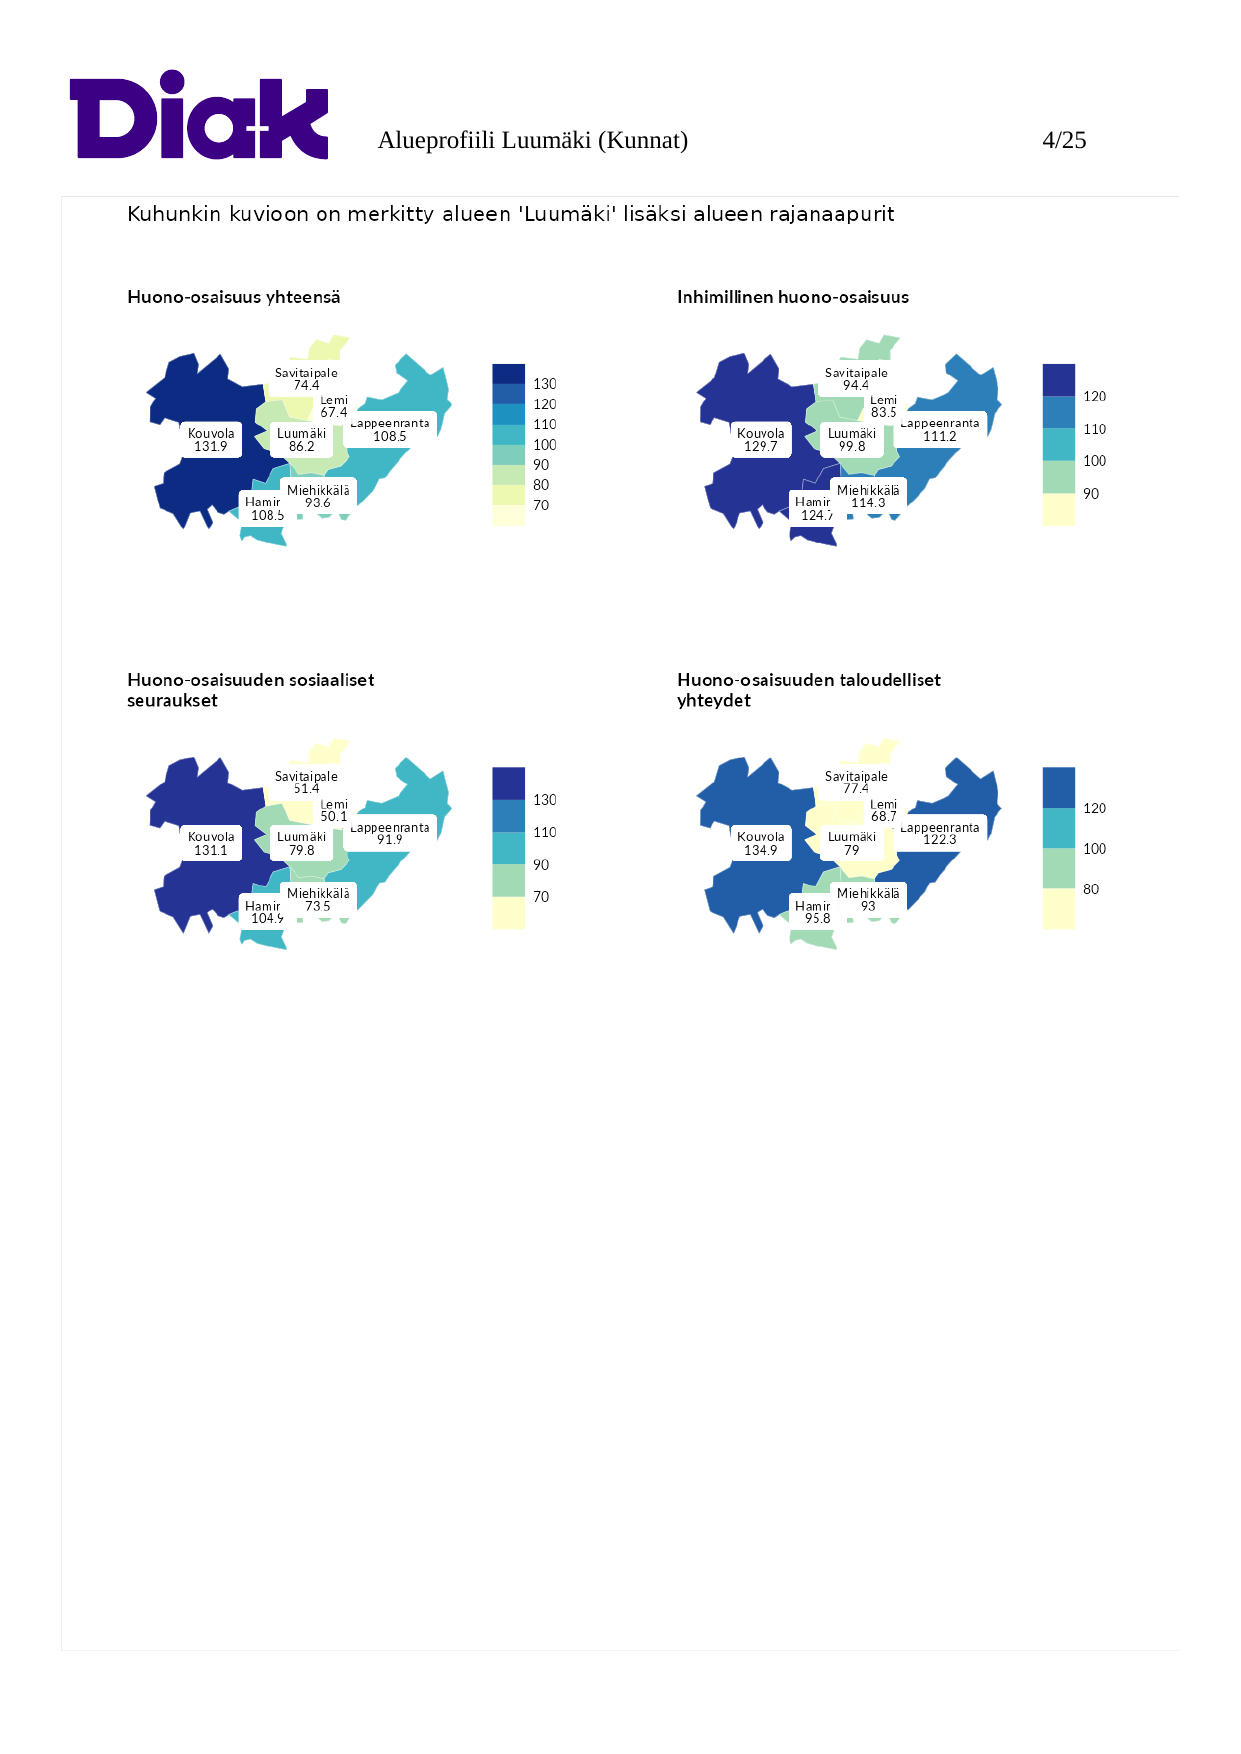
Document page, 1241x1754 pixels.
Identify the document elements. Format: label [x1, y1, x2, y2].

picture [61, 196, 1179, 1651]
